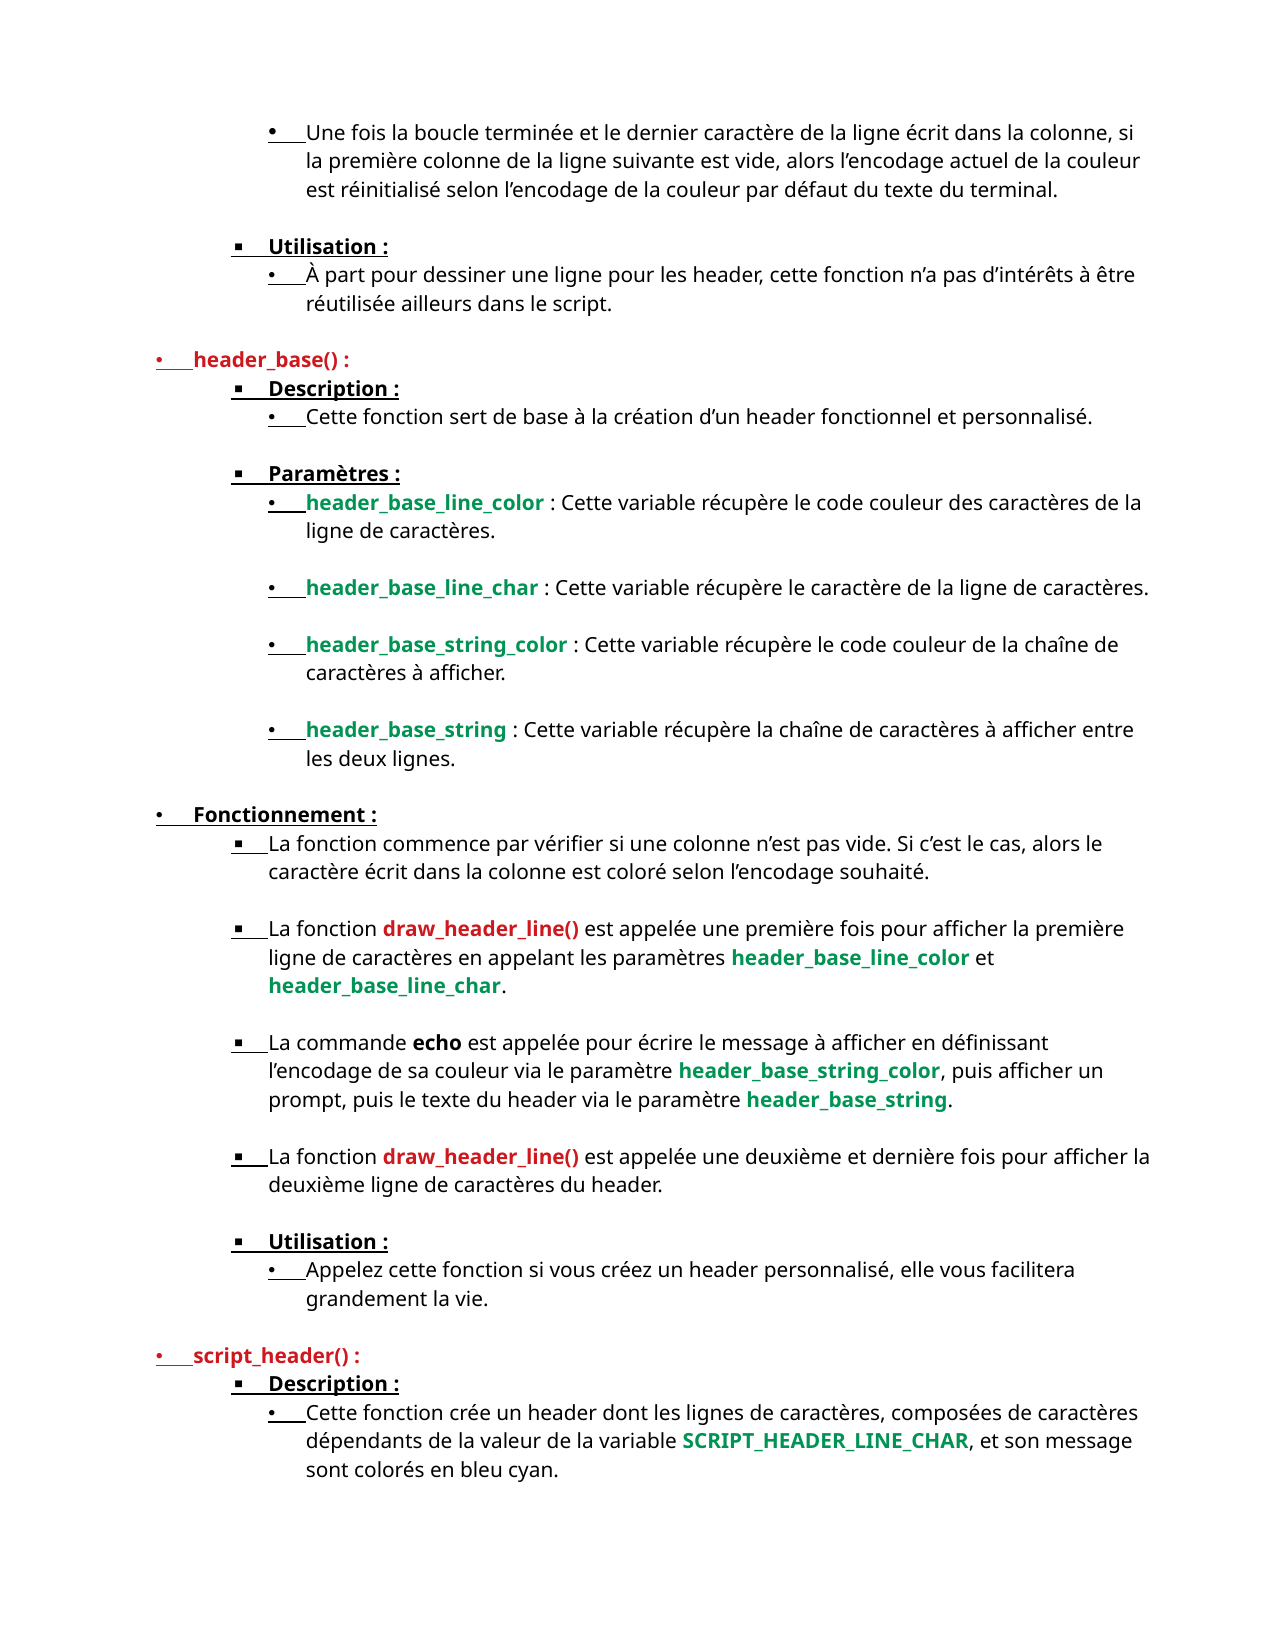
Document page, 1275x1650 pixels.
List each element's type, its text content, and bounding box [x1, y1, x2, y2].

list La fonction draw_header_line() est appelée une première fois pour afficher la première ligne de caractères en appelant les paramètres header_base_line_color et header_base_line_char. [231, 914, 1157, 1000]
list Une fois la boucle terminée et le dernier caractère de la ligne écrit dans la colonne, si la première colonne de la ligne suivante est vide, alors l’encodage actuel de la couleur est réinitialisé selon l’encodage de la couleur par défaut du texte du terminal. [268, 118, 1157, 203]
list script_header() : [156, 1341, 1157, 1369]
list Paramètres : [231, 459, 1157, 488]
list Utilisation : [231, 232, 1157, 260]
list La fonction draw_header_line() est appelée une deuxième et dernière fois pour afficher la deuxième ligne de caractères du header. [231, 1142, 1157, 1199]
list La commande echo est appelée pour écrire le message à afficher en définissant l’encodage de sa couleur via le paramètre header_base_string_color, puis afficher un prompt, puis le texte du header via le paramètre header_base_string. [231, 1028, 1157, 1113]
list header_base() : [156, 346, 1157, 374]
list Cette fonction sert de base à la création d’un header fonctionnel et personnalisé. [268, 402, 1157, 431]
list La fonction commence par vérifier si une colonne n’est pas vide. Si c’est le cas, alors le caractère écrit dans la colonne est coloré selon l’encodage souhaité. [231, 829, 1157, 886]
list header_base_line_color : Cette variable récupère le code couleur des caractères de la ligne de caractères. [268, 488, 1157, 545]
list À part pour dessiner une ligne pour les header, cette fonction n’a pas d’intérêts à être réutilisée ailleurs dans le script. [268, 260, 1157, 317]
list Fonctionnement : [156, 801, 1157, 829]
list Description : [231, 1369, 1157, 1398]
list header_base_string_color : Cette variable récupère le code couleur de la chaîne de caractères à afficher. [268, 630, 1157, 687]
list header_base_line_char : Cette variable récupère le caractère de la ligne de caractères. [268, 573, 1157, 602]
list header_base_string : Cette variable récupère la chaîne de caractères à afficher entre les deux lignes. [268, 715, 1157, 772]
list Appelez cette fonction si vous créez un header personnalisé, elle vous facilitera grandement la vie. [268, 1256, 1157, 1312]
list Cette fonction crée un header dont les lignes de caractères, composées de caractères dépendants de la valeur de la variable SCRIPT_HEADER_LINE_CHAR, et son message sont colorés en bleu cyan. [268, 1398, 1157, 1483]
list Description : [231, 374, 1157, 402]
list Utilisation : [231, 1227, 1157, 1256]
